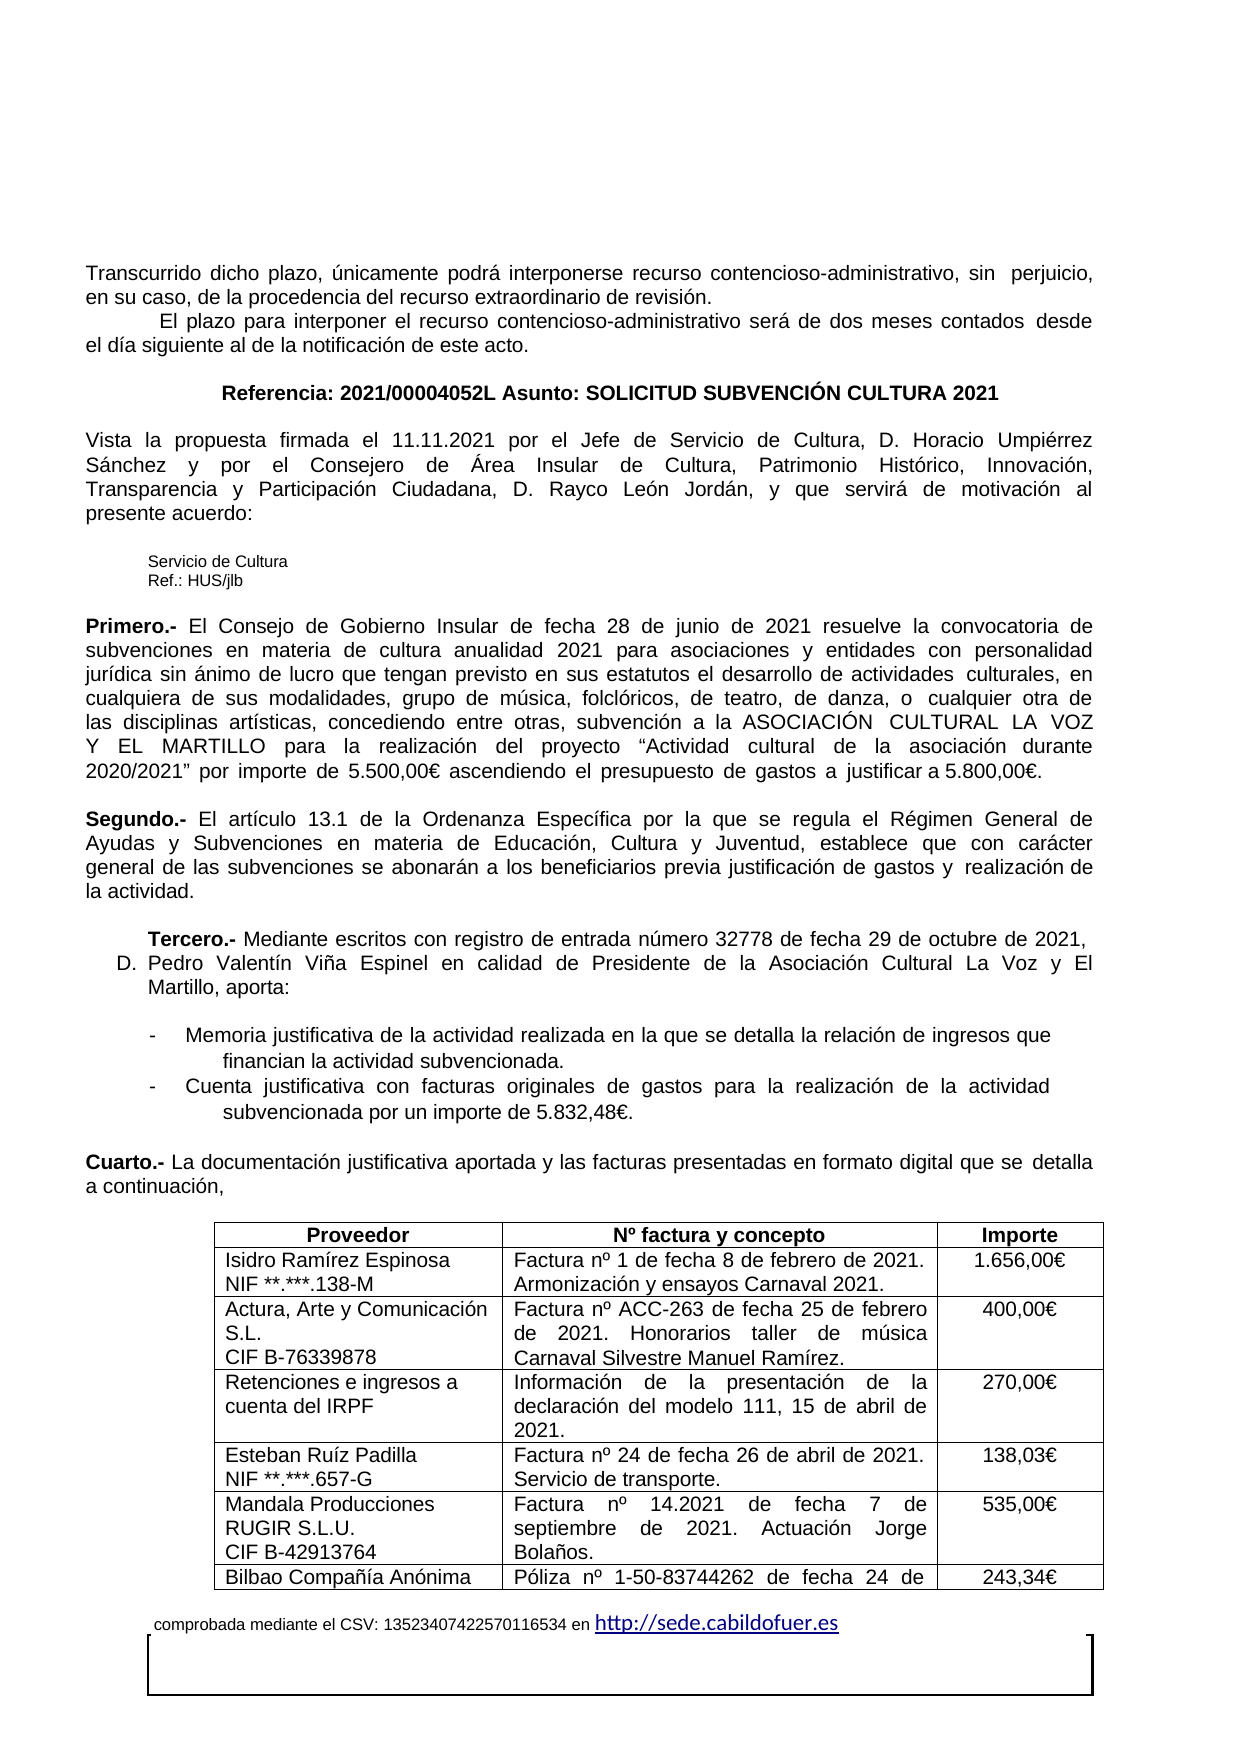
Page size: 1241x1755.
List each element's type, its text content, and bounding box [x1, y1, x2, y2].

subtitle Referencia: 2021/00004052L Asunto: SOLICITUD SUBVENCIÓN CULTURA 2021 [221, 380, 1116, 404]
table_cell Retenciones e ingresos a cuenta del IRPF [215, 1370, 502, 1442]
table_cell Actura, Arte y Comunicación S.L. CIF B-76339878 [215, 1297, 502, 1369]
text Segundo.- El artículo 13.1 de la Ordenanza Específica por la que se regula el Régimen General de Ayudas y Subvenciones en materia de Educación, Cultura y Juventud, establece que con carácter general de las subvenciones se abonarán a los beneficiarios previa justificación de gastos y realización de la actividad. [85, 807, 1093, 903]
table_cell Factura nº 14.2021 de fecha 7 de septiembre de 2021. Actuación Jorge Bolaños. [503, 1492, 937, 1564]
table_header Nº factura y concepto [503, 1223, 937, 1247]
table_cell Isidro Ramírez Espinosa NIF **.***.138-M [215, 1248, 502, 1296]
table_cell Bilbao Compañía Anónima [215, 1565, 502, 1589]
text Cuarto.- La documentación justificativa aportada y las facturas presentadas en formato digital que se detalla a continuación, [85, 1150, 1093, 1198]
list Memoria justificativa de la actividad realizada en la que se detalla la relación de ingresos que financian la actividad subvencionada. [149, 1023, 1093, 1073]
list Cuenta justificativa con facturas originales de gastos para la realización de la actividad subvencionada por un importe de 5.832,48€. [149, 1074, 1093, 1124]
table_cell 138,03€ [938, 1443, 1103, 1491]
table_cell 1.656,00€ [938, 1248, 1103, 1296]
text Tercero.- Mediante escritos con registro de entrada número 32778 de fecha 29 de octubre de 2021, [148, 927, 1116, 951]
table_cell Factura nº 1 de fecha 8 de febrero de 2021. Armonización y ensayos Carnaval 2021. [503, 1248, 937, 1296]
table_cell Esteban Ruíz Padilla NIF **.***.657-G [215, 1443, 502, 1491]
table_header Importe [938, 1223, 1103, 1247]
table_cell 270,00€ [938, 1370, 1103, 1442]
text Vista la propuesta firmada el 11.11.2021 por el Jefe de Servicio de Cultura, D. Horacio Umpiérrez Sánchez y por el Consejero de Área Insular de Cultura, Patrimonio Histórico, Innovación, Transparencia y Participación Ciudadana, D. Rayco León Jordán, y que servirá de motivación al presente acuerdo: [85, 428, 1093, 525]
text Transcurrido dicho plazo, únicamente podrá interponerse recurso contencioso-administrativo, sin perjuicio, en su caso, de la procedencia del recurso extraordinario de revisión. [85, 260, 1093, 308]
table_cell 243,34€ [938, 1565, 1103, 1589]
text El plazo para interponer el recurso contencioso-administrativo será de dos meses contados desde el día siguiente al de la notificación de este acto. [85, 308, 1093, 357]
table_cell 535,00€ [938, 1492, 1103, 1564]
text Primero.- El Consejo de Gobierno Insular de fecha 28 de junio de 2021 resuelve la convocatoria de subvenciones en materia de cultura anualidad 2021 para asociaciones y entidades con personalidad jurídica sin ánimo de lucro que tengan previsto en sus estatutos el desarrollo de actividades culturales, en cualquiera de sus modalidades, grupo de música, folclóricos, de teatro, de danza, o cualquier otra de las disciplinas artísticas, concediendo entre otras, subvención a la ASOCIACIÓN CULTURAL LA VOZ Y EL MARTILLO para la realización del proyecto “Actividad cultural de la asociación durante 2020/2021” por importe de 5.500,00€ ascendiendo el presupuesto de gastos a justificar a 5.800,00€. [85, 613, 1093, 783]
list Pedro Valentín Viña Espinel en calidad de Presidente de la Asociación Cultural La Voz y El Martillo, aporta: [116, 951, 1093, 999]
table_header Proveedor [215, 1223, 502, 1247]
table_cell Factura nº ACC-263 de fecha 25 de febrero de 2021. Honorarios taller de música Carnaval Silvestre Manuel Ramírez. [503, 1297, 937, 1369]
table_cell Factura nº 24 de fecha 26 de abril de 2021. Servicio de transporte. [503, 1443, 937, 1491]
table_cell Póliza nº 1-50-83744262 de fecha 24 de [503, 1565, 937, 1589]
text Servicio de Cultura Ref.: HUS/jlb [148, 551, 321, 590]
table_cell Mandala Producciones RUGIR S.L.U. CIF B-42913764 [215, 1492, 502, 1564]
table_cell Información de la presentación de la declaración del modelo 111, 15 de abril de 2021. [503, 1370, 937, 1442]
table_cell 400,00€ [938, 1297, 1103, 1369]
